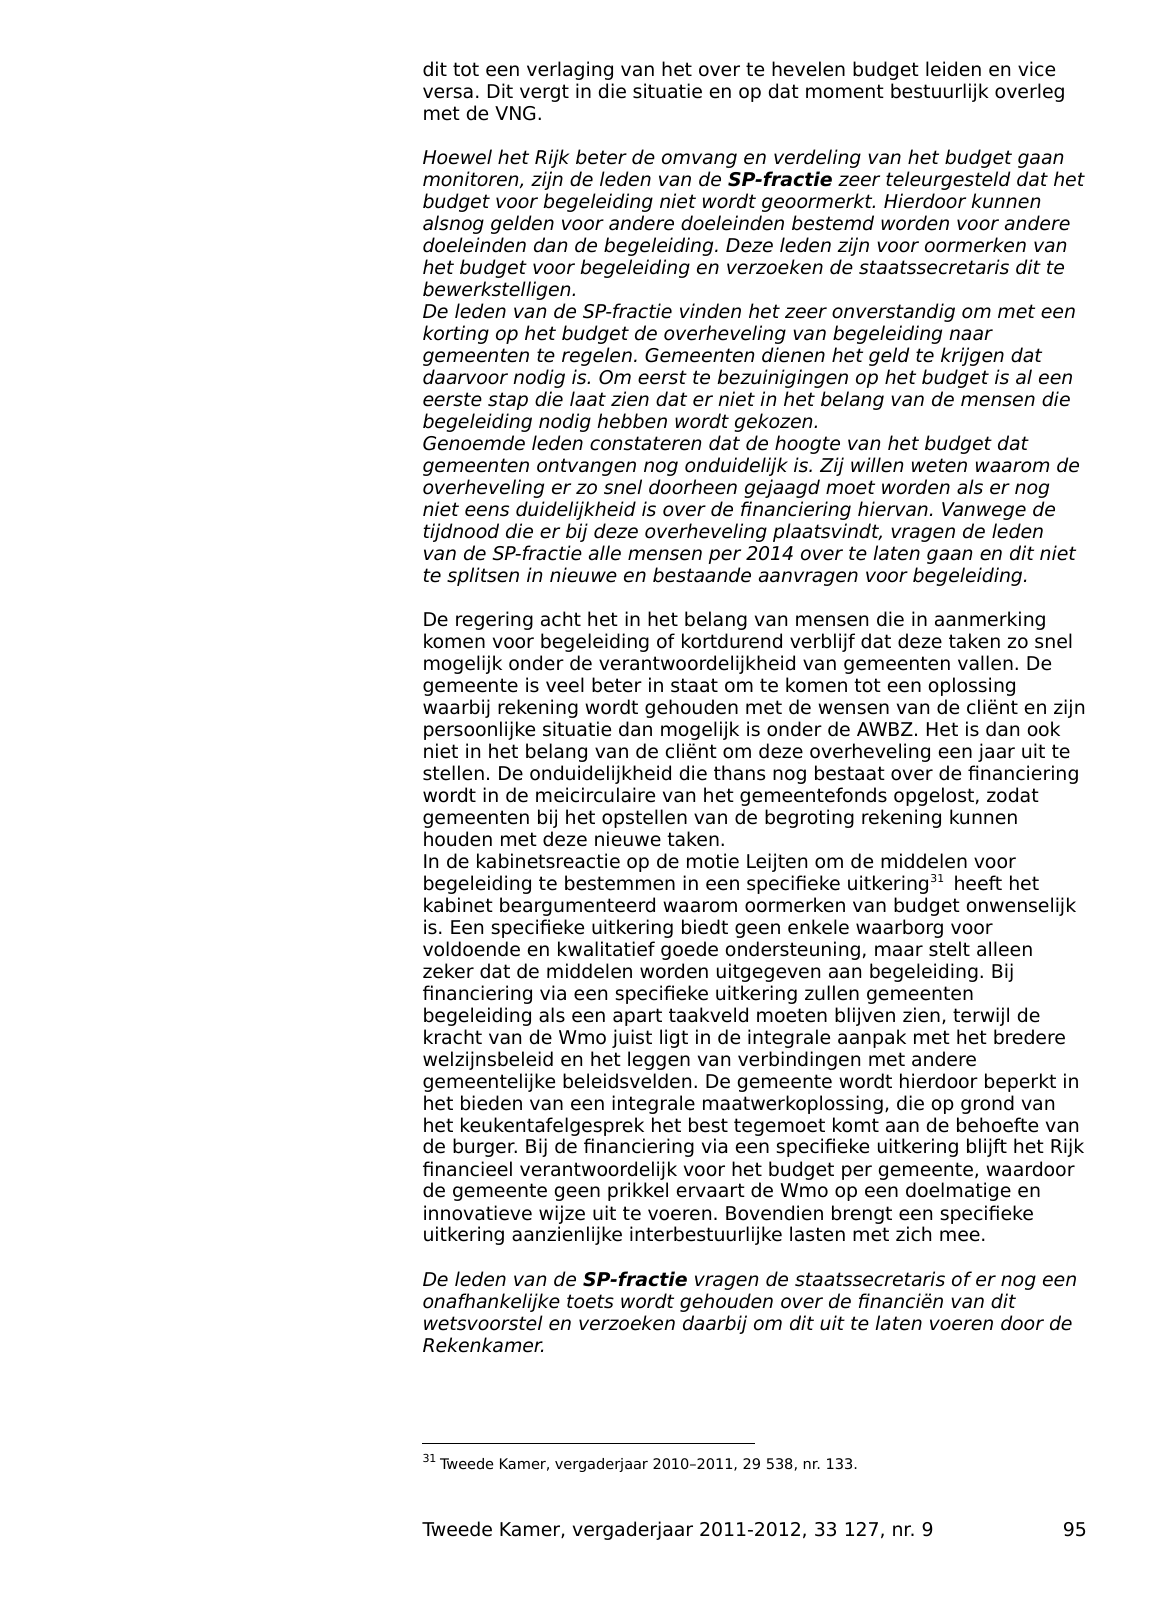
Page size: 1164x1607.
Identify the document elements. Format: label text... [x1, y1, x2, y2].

text De regering acht het in het belang van mensen die in aanmerking komen voor begeleiding of kortdurend verblijf dat deze taken zo snel mogelijk onder de verantwoordelijkheid van gemeenten vallen. De gemeente is veel beter in staat om te komen tot een oplossing waarbij rekening wordt gehouden met de wensen van de cliënt en zijn persoonlijke situatie dan mogelijk is onder de AWBZ. Het is dan ook niet in het belang van de cliënt om deze overheveling een jaar uit te stellen. De onduidelijkheid die thans nog bestaat over de financiering wordt in de meicirculaire van het gemeentefonds opgelost, zodat gemeenten bij het opstellen van de begroting rekening kunnen houden met deze nieuwe taken. [422, 609, 1087, 851]
text De leden van de SP-fractie vragen de staatssecretaris of er nog een onafhankelijke toets wordt gehouden over de financiën van dit wetsvoorstel en verzoeken daarbij om dit uit te laten voeren door de Rekenkamer. [422, 1268, 1087, 1356]
text Tweede Kamer, vergaderjaar 2010–2011, 29 538, nr. 133. [422, 1452, 1087, 1474]
text Hoewel het Rijk beter de omvang en verdeling van het budget gaan monitoren, zijn de leden van de SP-fractie zeer teleurgesteld dat het budget voor begeleiding niet wordt geoormerkt. Hierdoor kunnen alsnog gelden voor andere doeleinden bestemd worden voor andere doeleinden dan de begeleiding. Deze leden zijn voor oormerken van het budget voor begeleiding en verzoeken de staatssecretaris dit te bewerkstelligen. [422, 147, 1087, 301]
text Genoemde leden constateren dat de hoogte van het budget dat gemeenten ontvangen nog onduidelijk is. Zij willen weten waarom de overheveling er zo snel doorheen gejaagd moet worden als er nog niet eens duidelijkheid is over de financiering hiervan. Vanwege de tijdnood die er bij deze overheveling plaatsvindt, vragen de leden van de SP-fractie alle mensen per 2014 over te laten gaan en dit niet te splitsen in nieuwe en bestaande aanvragen voor begeleiding. [422, 433, 1087, 587]
text dit tot een verlaging van het over te hevelen budget leiden en vice versa. Dit vergt in die situatie en op dat moment bestuurlijk overleg met de VNG. [422, 59, 1087, 125]
text In de kabinetsreactie op de motie Leijten om de middelen voor begeleiding te bestemmen in een specifieke uitkering heeft het kabinet beargumenteerd waarom oormerken van budget onwenselijk is. Een specifieke uitkering biedt geen enkele waarborg voor voldoende en kwalitatief goede ondersteuning, maar stelt alleen zeker dat de middelen worden uitgegeven aan begeleiding. Bij financiering via een specifieke uitkering zullen gemeenten begeleiding als een apart taakveld moeten blijven zien, terwijl de kracht van de Wmo juist ligt in de integrale aanpak met het bredere welzijnsbeleid en het leggen van verbindingen met andere gemeentelijke beleidsvelden. De gemeente wordt hierdoor beperkt in het bieden van een integrale maatwerkoplossing, die op grond van het keukentafelgesprek het best tegemoet komt aan de behoefte van de burger. Bij de financiering via een specifieke uitkering blijft het Rijk financieel verantwoordelijk voor het budget per gemeente, waardoor de gemeente geen prikkel ervaart de Wmo op een doelmatige en innovatieve wijze uit te voeren. Bovendien brengt een specifieke uitkering aanzienlijke interbestuurlijke lasten met zich mee. [422, 851, 1087, 1246]
text De leden van de SP-fractie vinden het zeer onverstandig om met een korting op het budget de overheveling van begeleiding naar gemeenten te regelen. Gemeenten dienen het geld te krijgen dat daarvoor nodig is. Om eerst te bezuinigingen op het budget is al een eerste stap die laat zien dat er niet in het belang van de mensen die begeleiding nodig hebben wordt gekozen. [422, 301, 1087, 433]
